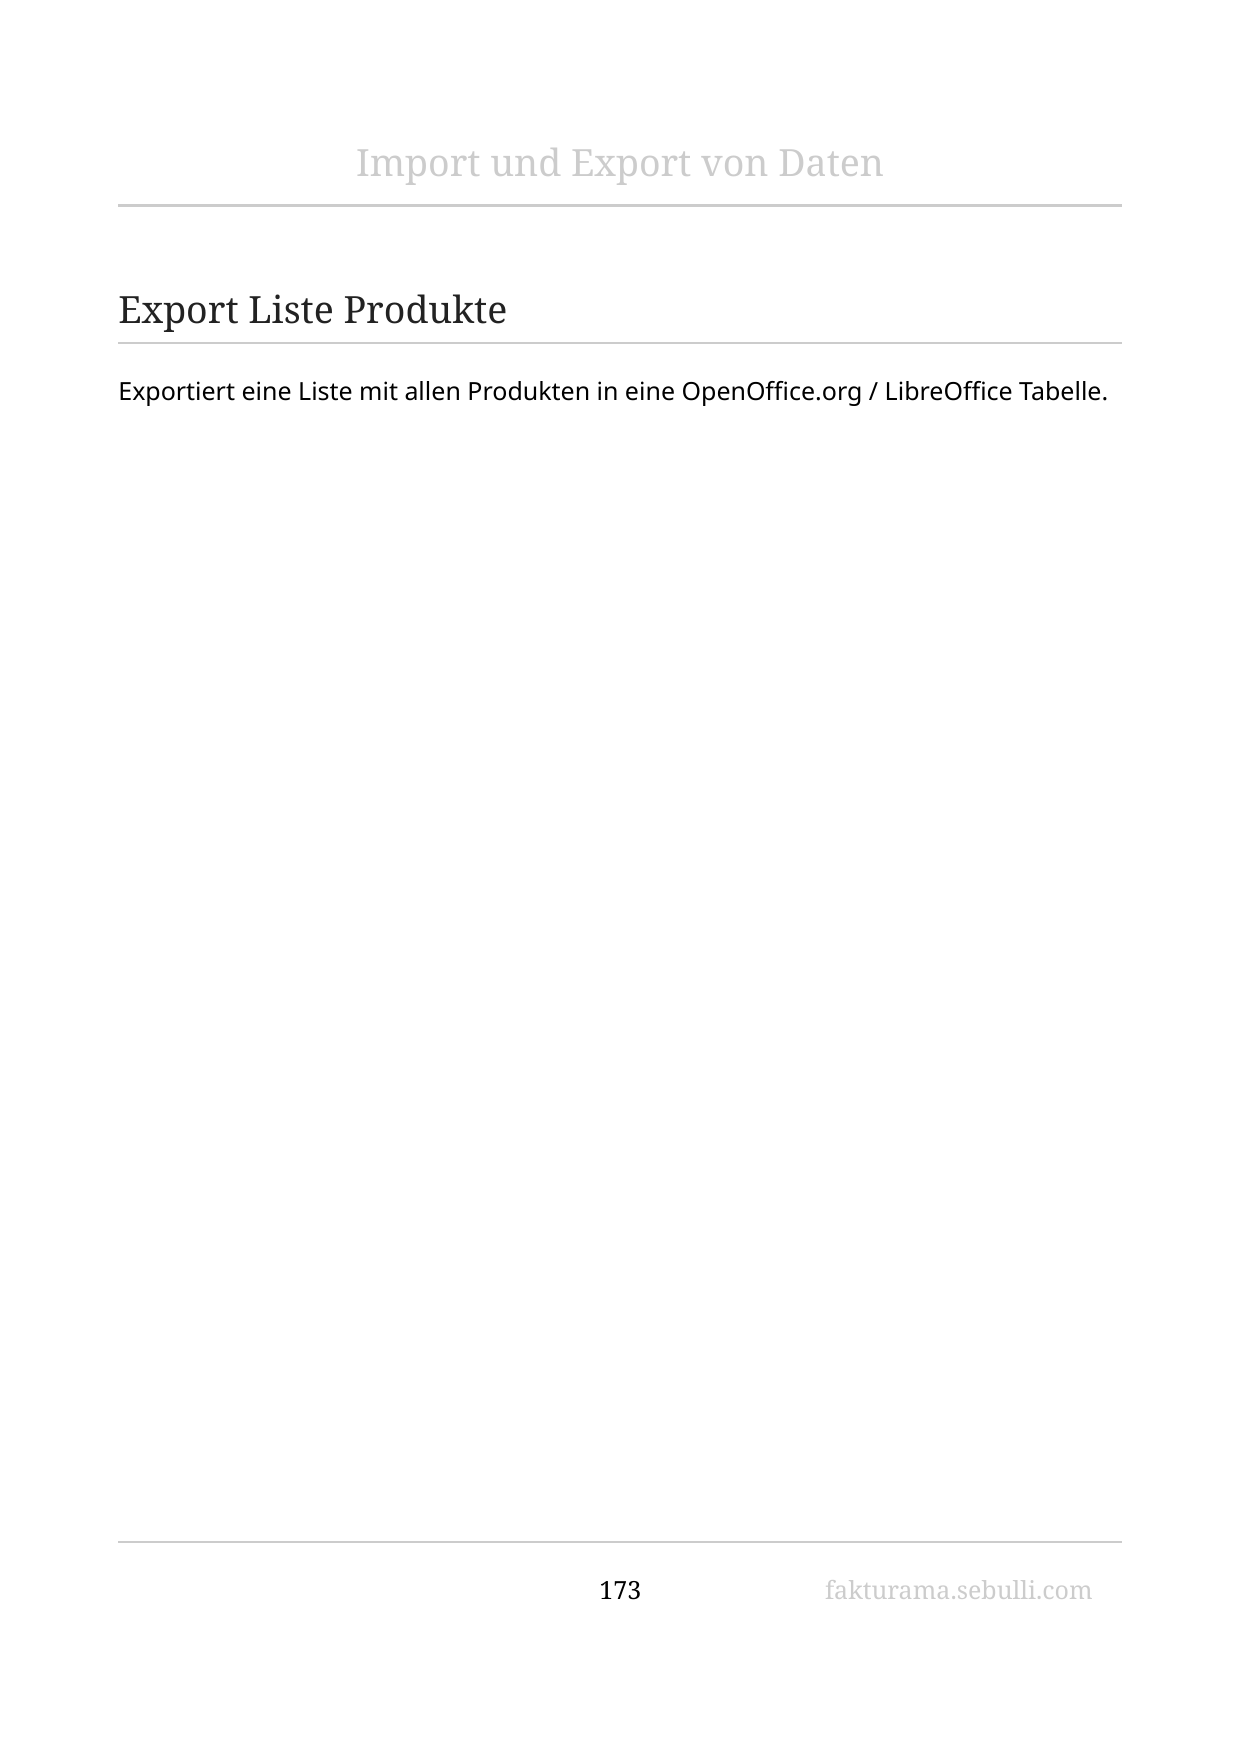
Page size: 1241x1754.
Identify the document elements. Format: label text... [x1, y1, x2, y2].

text Exportiert eine Liste mit allen Produkten in eine OpenOffice.org / LibreOffice Tabelle. [118, 373, 1122, 407]
subtitle Export Liste Produkte [118, 283, 1122, 342]
